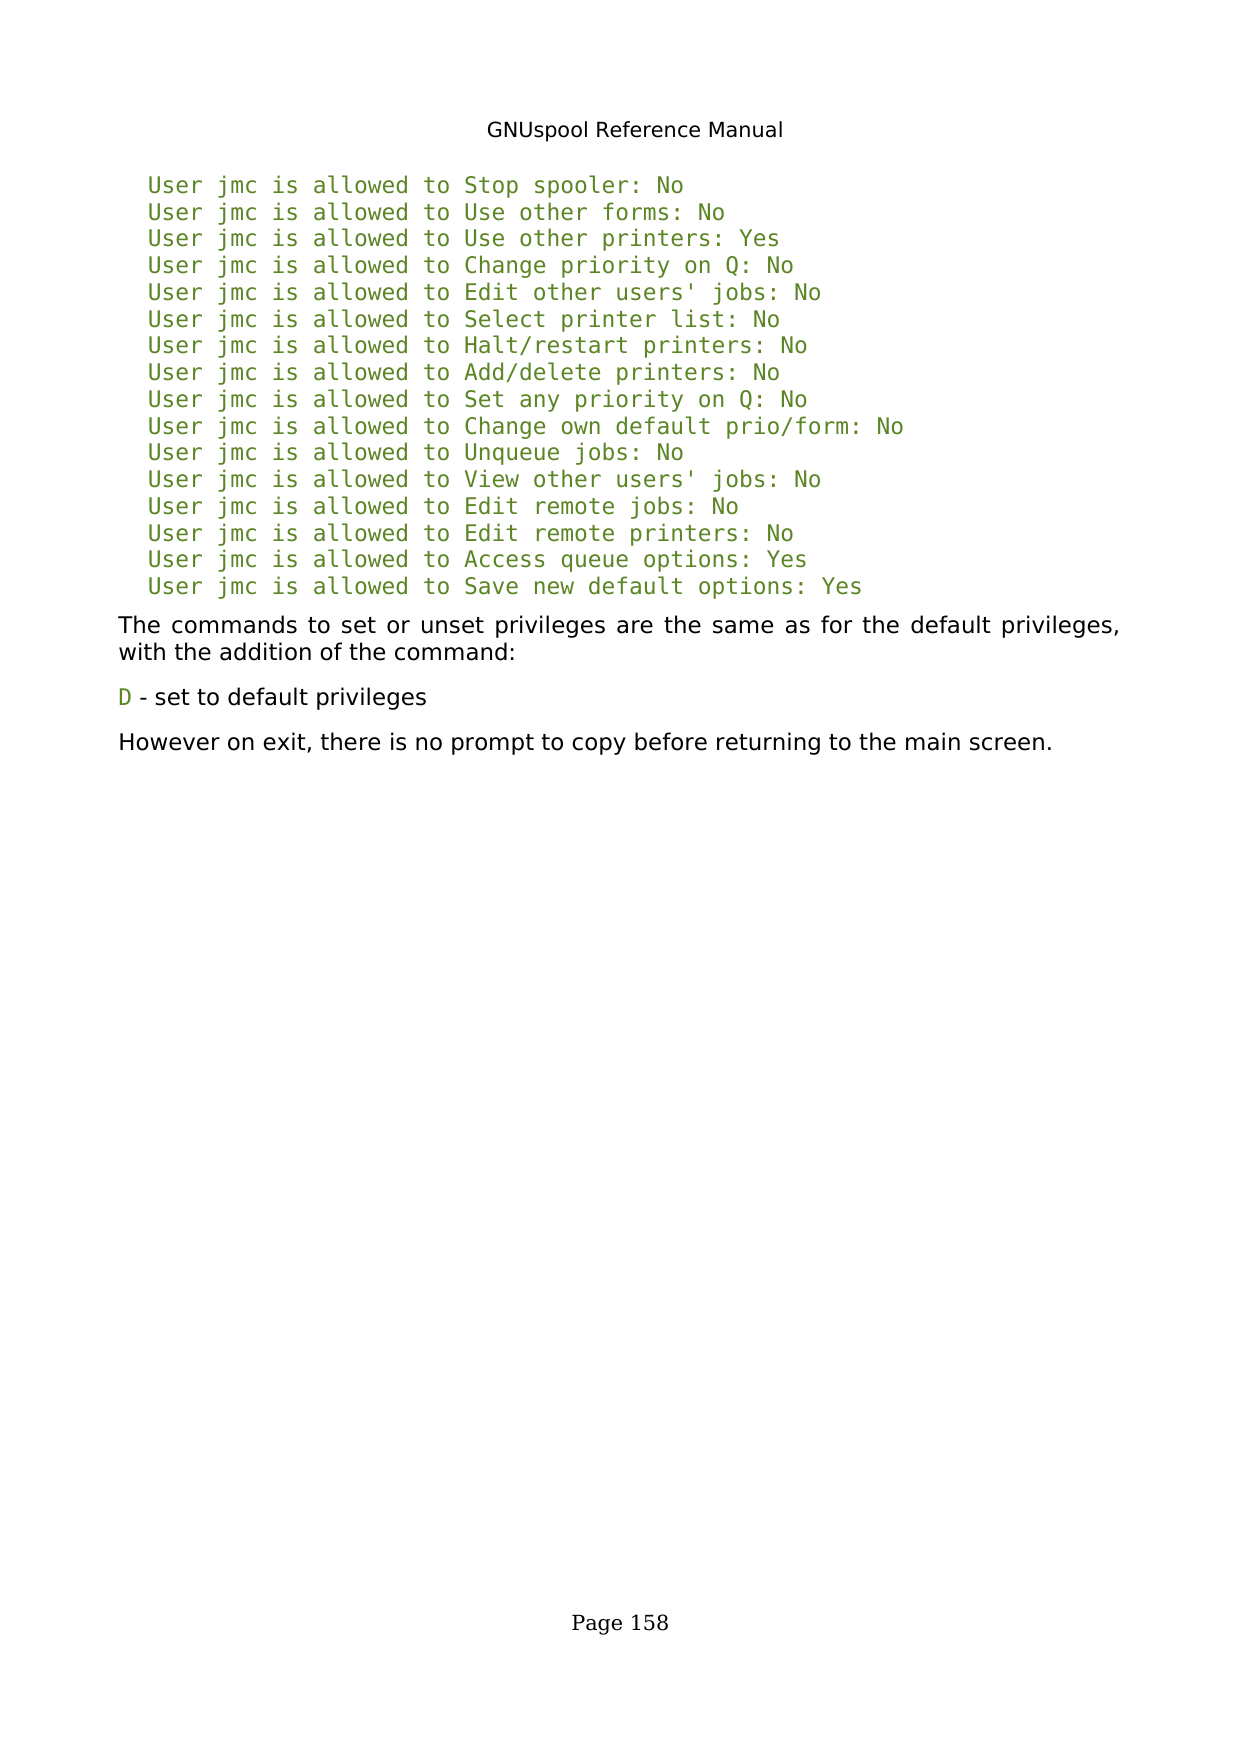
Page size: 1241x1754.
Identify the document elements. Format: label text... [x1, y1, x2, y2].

text User jmc is allowed to Add/delete printers: No [148, 359, 1122, 386]
text User jmc is allowed to View other users' jobs: No [148, 466, 1122, 493]
text The commands to set or unset privileges are the same as for the default privileges, with the addition of the command: [118, 612, 1122, 666]
text User jmc is allowed to Halt/restart printers: No [148, 332, 1122, 359]
text User jmc is allowed to Change own default prio/form: No [148, 413, 1122, 439]
text User jmc is allowed to Unqueue jobs: No [148, 439, 1122, 466]
text However on exit, there is no prompt to copy before returning to the main screen. [118, 729, 1122, 756]
text D - set to default privileges [118, 684, 1122, 711]
text User jmc is allowed to Edit remote jobs: No [148, 493, 1122, 520]
text User jmc is allowed to Use other printers: Yes [148, 225, 1122, 252]
text User jmc is allowed to Use other forms: No [148, 199, 1122, 225]
text User jmc is allowed to Access queue options: Yes [148, 547, 1122, 573]
text User jmc is allowed to Stop spooler: No [148, 172, 1122, 199]
text User jmc is allowed to Set any priority on Q: No [148, 386, 1122, 413]
text User jmc is allowed to Select printer list: No [148, 306, 1122, 332]
text User jmc is allowed to Edit other users' jobs: No [148, 279, 1122, 306]
text User jmc is allowed to Edit remote printers: No [148, 520, 1122, 547]
text User jmc is allowed to Save new default options: Yes [148, 573, 1122, 600]
text User jmc is allowed to Change priority on Q: No [148, 252, 1122, 279]
